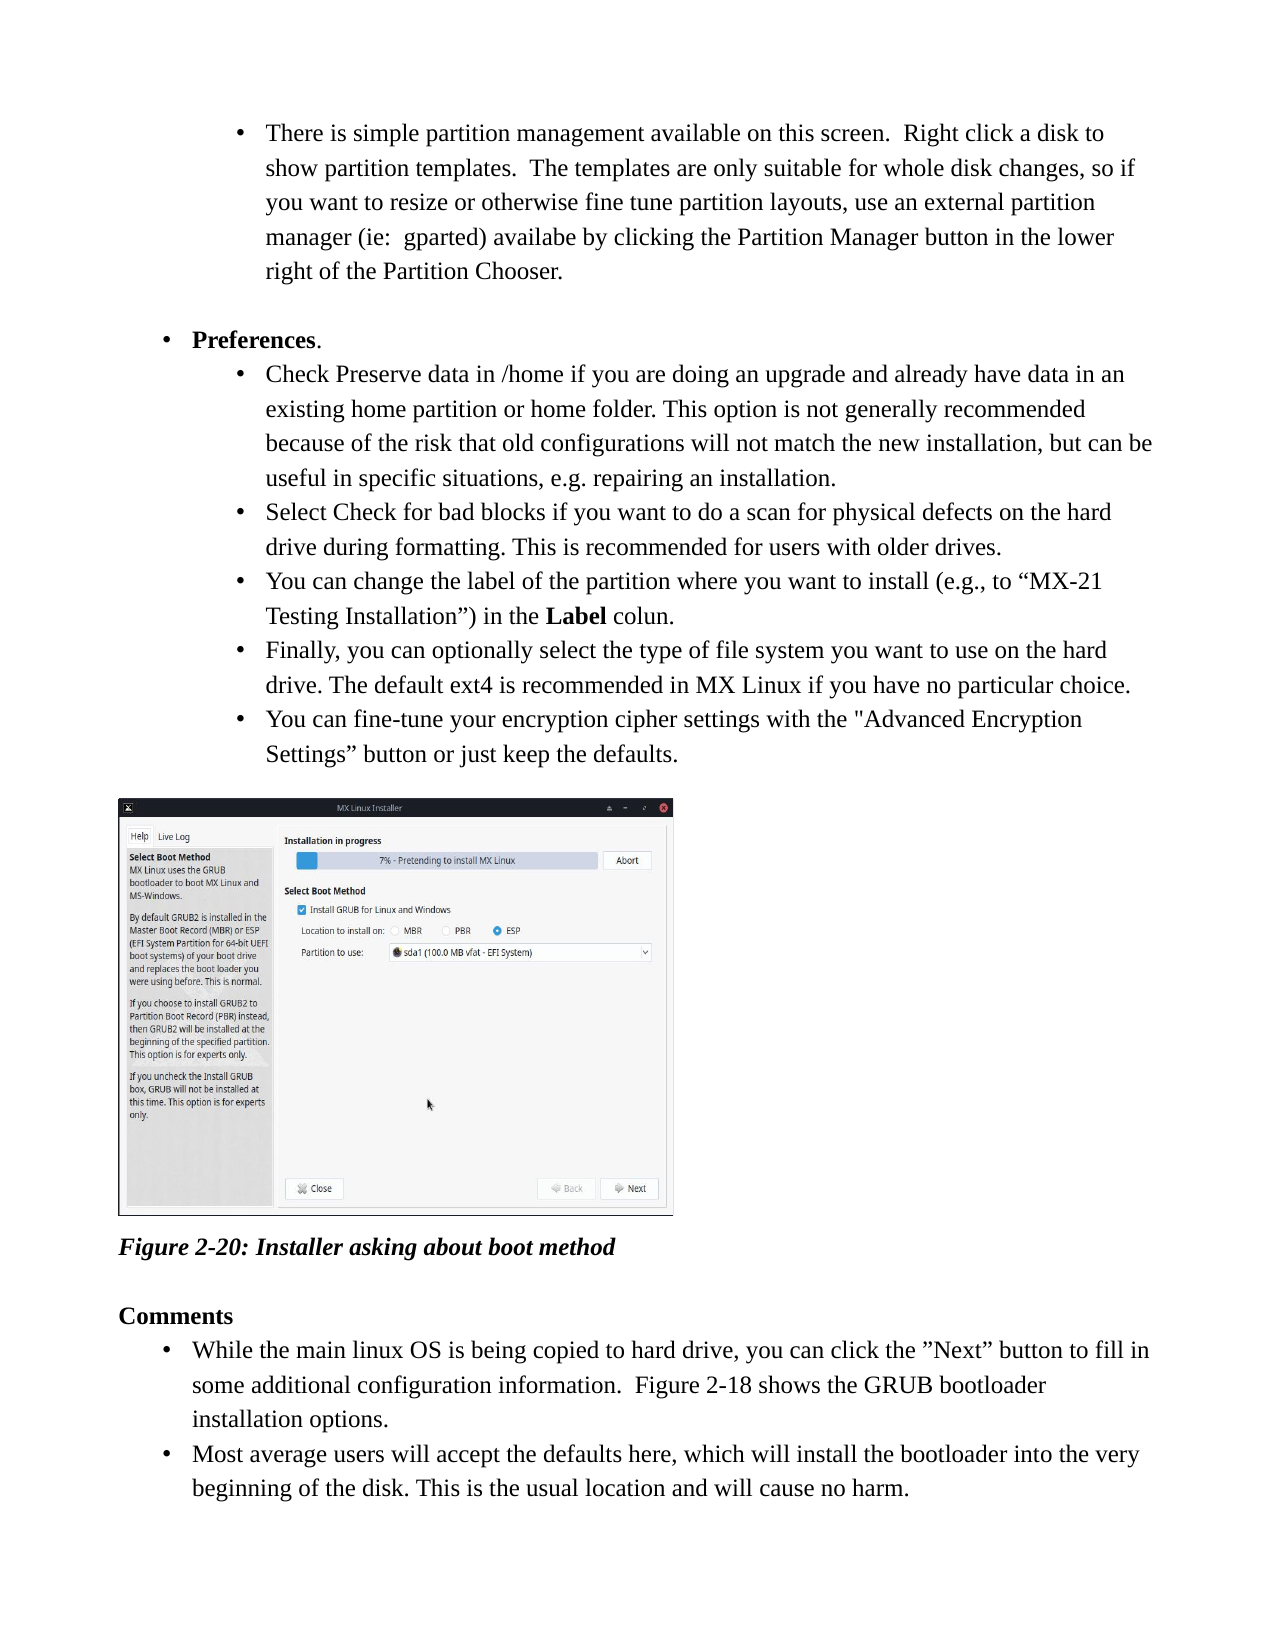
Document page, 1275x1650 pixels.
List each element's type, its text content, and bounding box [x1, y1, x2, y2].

list Preferences. [162, 325, 1157, 354]
list You can fine-tune your encryption cipher settings with the "Advanced Encryption Settings” button or just keep the defaults. [236, 704, 1157, 767]
list Check Preserve data in /home if you are doing an upgrade and already have data in an existing home partition or home folder. This option is not generally recommended because of the risk that old configurations will not match the new installation, but can be useful in specific situations, e.g. repairing an installation. [236, 359, 1157, 492]
text Figure 2-20: Installer asking about boot method [118, 1232, 1157, 1261]
list Finally, you can optionally select the type of file system you want to use on the hard drive. The default ext4 is recommended in MX Linux if you have no particular choice. [236, 635, 1157, 698]
list Most average users will accept the defaults here, which will install the bootloader into the very beginning of the disk. This is the usual location and will cause no harm. [162, 1439, 1157, 1502]
list You can change the label of the partition where you want to install (e.g., to “MX-21 Testing Installation”) in the Label colun. [236, 566, 1157, 629]
picture [118, 798, 674, 1216]
list While the main linux OS is being copied to hard drive, you can click the ”Next” button to fill in some additional configuration information. Figure 2-18 shows the GRUB bootloader installation options. [162, 1336, 1157, 1433]
list Select Check for bad blocks if you want to do a scan for physical defects on the hard drive during formatting. This is recommended for users with older drives. [236, 497, 1157, 561]
list There is simple partition management available on this screen. Right click a disk to show partition templates. The templates are only suitable for whole disk changes, so if you want to resize or otherwise fine tune partition layouts, use an external partition manager (ie: gparted) availabe by clicking the Partition Manager button in the lower right of the Partition Chooser. [236, 118, 1157, 285]
text Comments [118, 1301, 1157, 1330]
